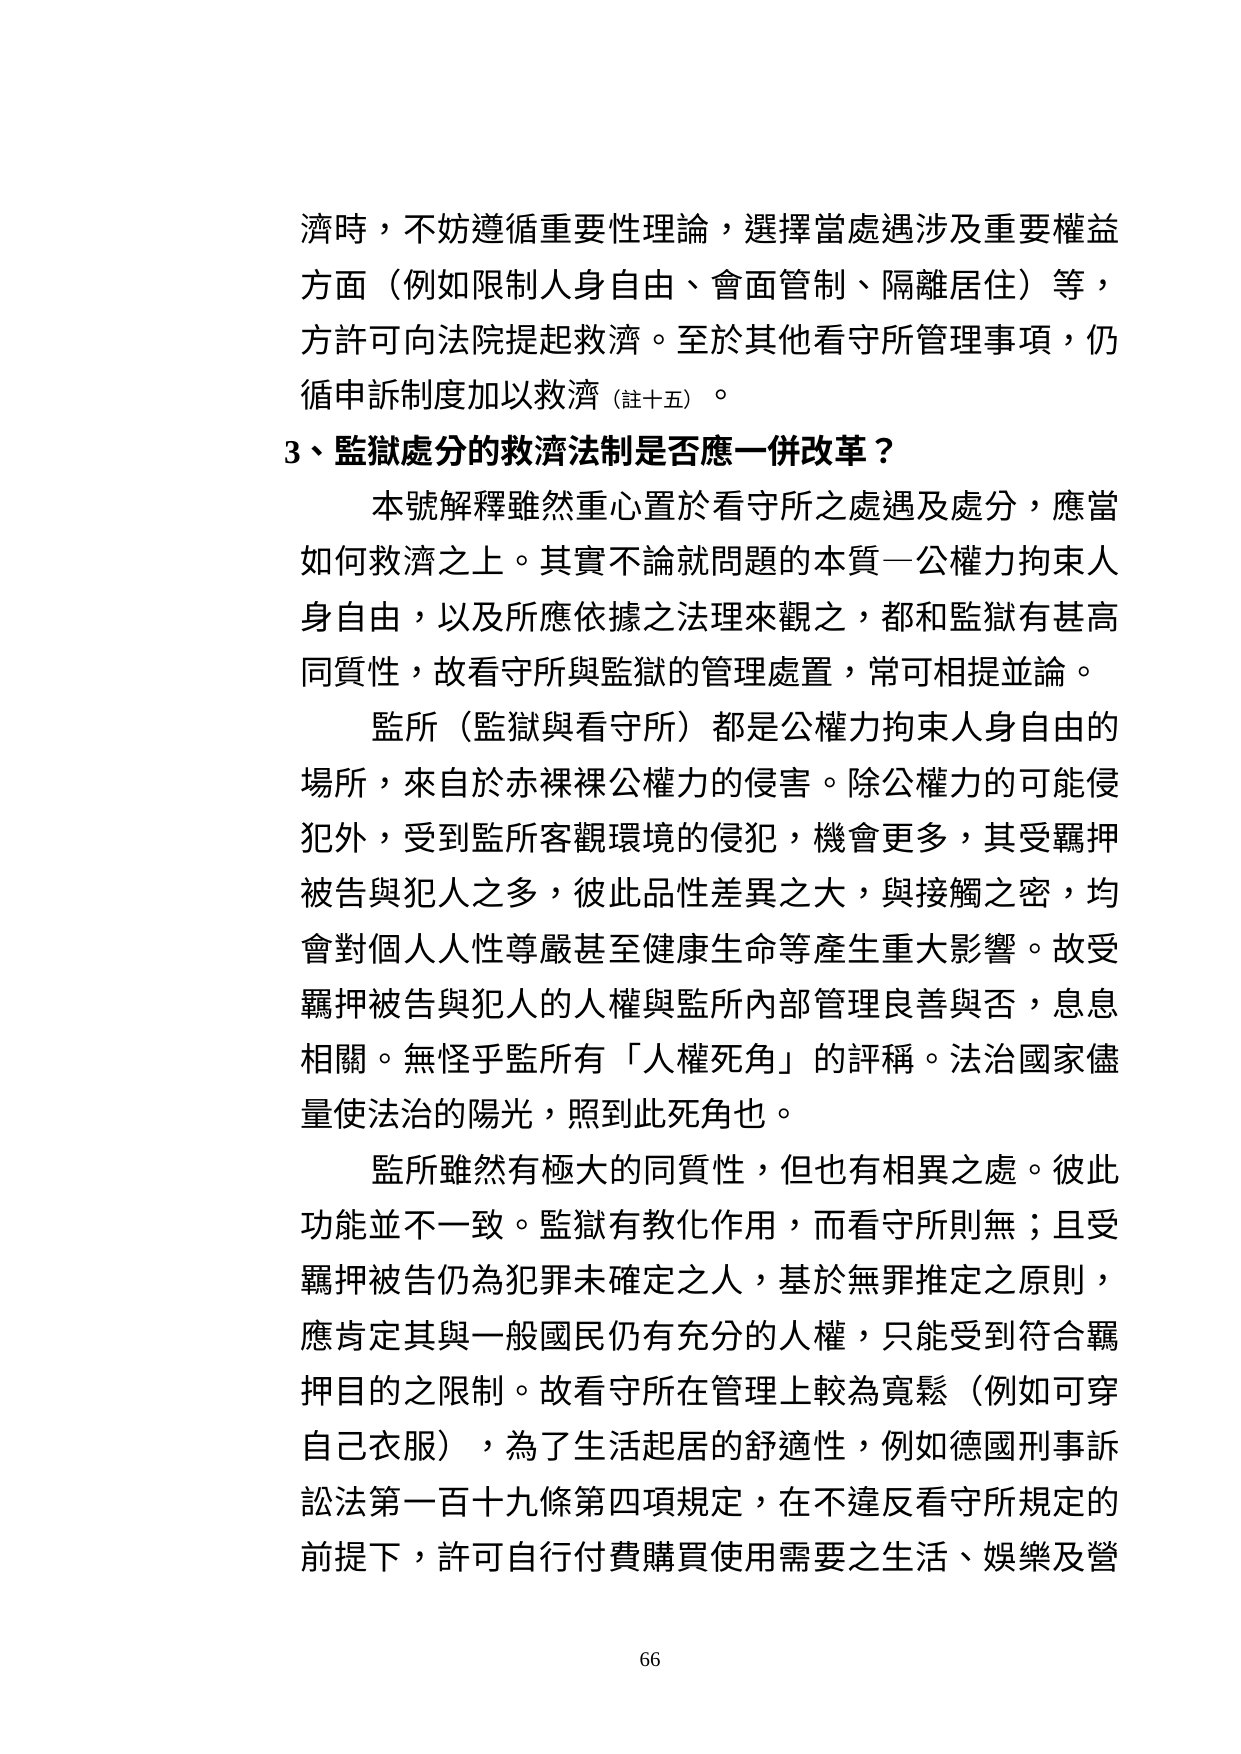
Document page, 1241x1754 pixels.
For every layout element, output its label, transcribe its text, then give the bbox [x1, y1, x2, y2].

text 監所（監獄與看守所）都是公權力拘束人身自由的場所，來自於赤裸裸公權力的侵害。除公權力的可能侵犯外，受到監所客觀環境的侵犯，機會更多，其受羈押被告與犯人之多，彼此品性差異之大，與接觸之密，均會對個人人性尊嚴甚至健康生命等產生重大影響。故受羈押被告與犯人的人權與監所內部管理良善與否，息息相關。無怪乎監所有「人權死角」的評稱。法治國家儘量使法治的陽光，照到此死角也。 [300, 696, 1120, 1138]
text 本號解釋雖然重心置於看守所之處遇及處分，應當如何救濟之上。其實不論就問題的本質—公權力拘束人身自由，以及所應依據之法理來觀之，都和監獄有甚高同質性，故看守所與監獄的管理處置，常可相提並論。 [300, 474, 1120, 696]
text 監所雖然有極大的同質性，但也有相異之處。彼此功能並不一致。監獄有教化作用，而看守所則無；且受羈押被告仍為犯罪未確定之人，基於無罪推定之原則，應肯定其與一般國民仍有充分的人權，只能受到符合羈押目的之限制。故看守所在管理上較為寬鬆（例如可穿自己衣服），為了生活起居的舒適性，例如德國刑事訴訟法第一百十九條第四項規定，在不違反看守所規定的前提下，許可自行付費購買使用需要之生活、娛樂及營 [300, 1138, 1120, 1581]
text 3、監獄處分的救濟法制是否應一併改革？ [284, 419, 1120, 474]
text 濟時，不妨遵循重要性理論，選擇當處遇涉及重要權益方面（例如限制人身自由、會面管制、隔離居住）等，方許可向法院提起救濟。至於其他看守所管理事項，仍循申訴制度加以救濟（註十五）。 [300, 198, 1120, 419]
